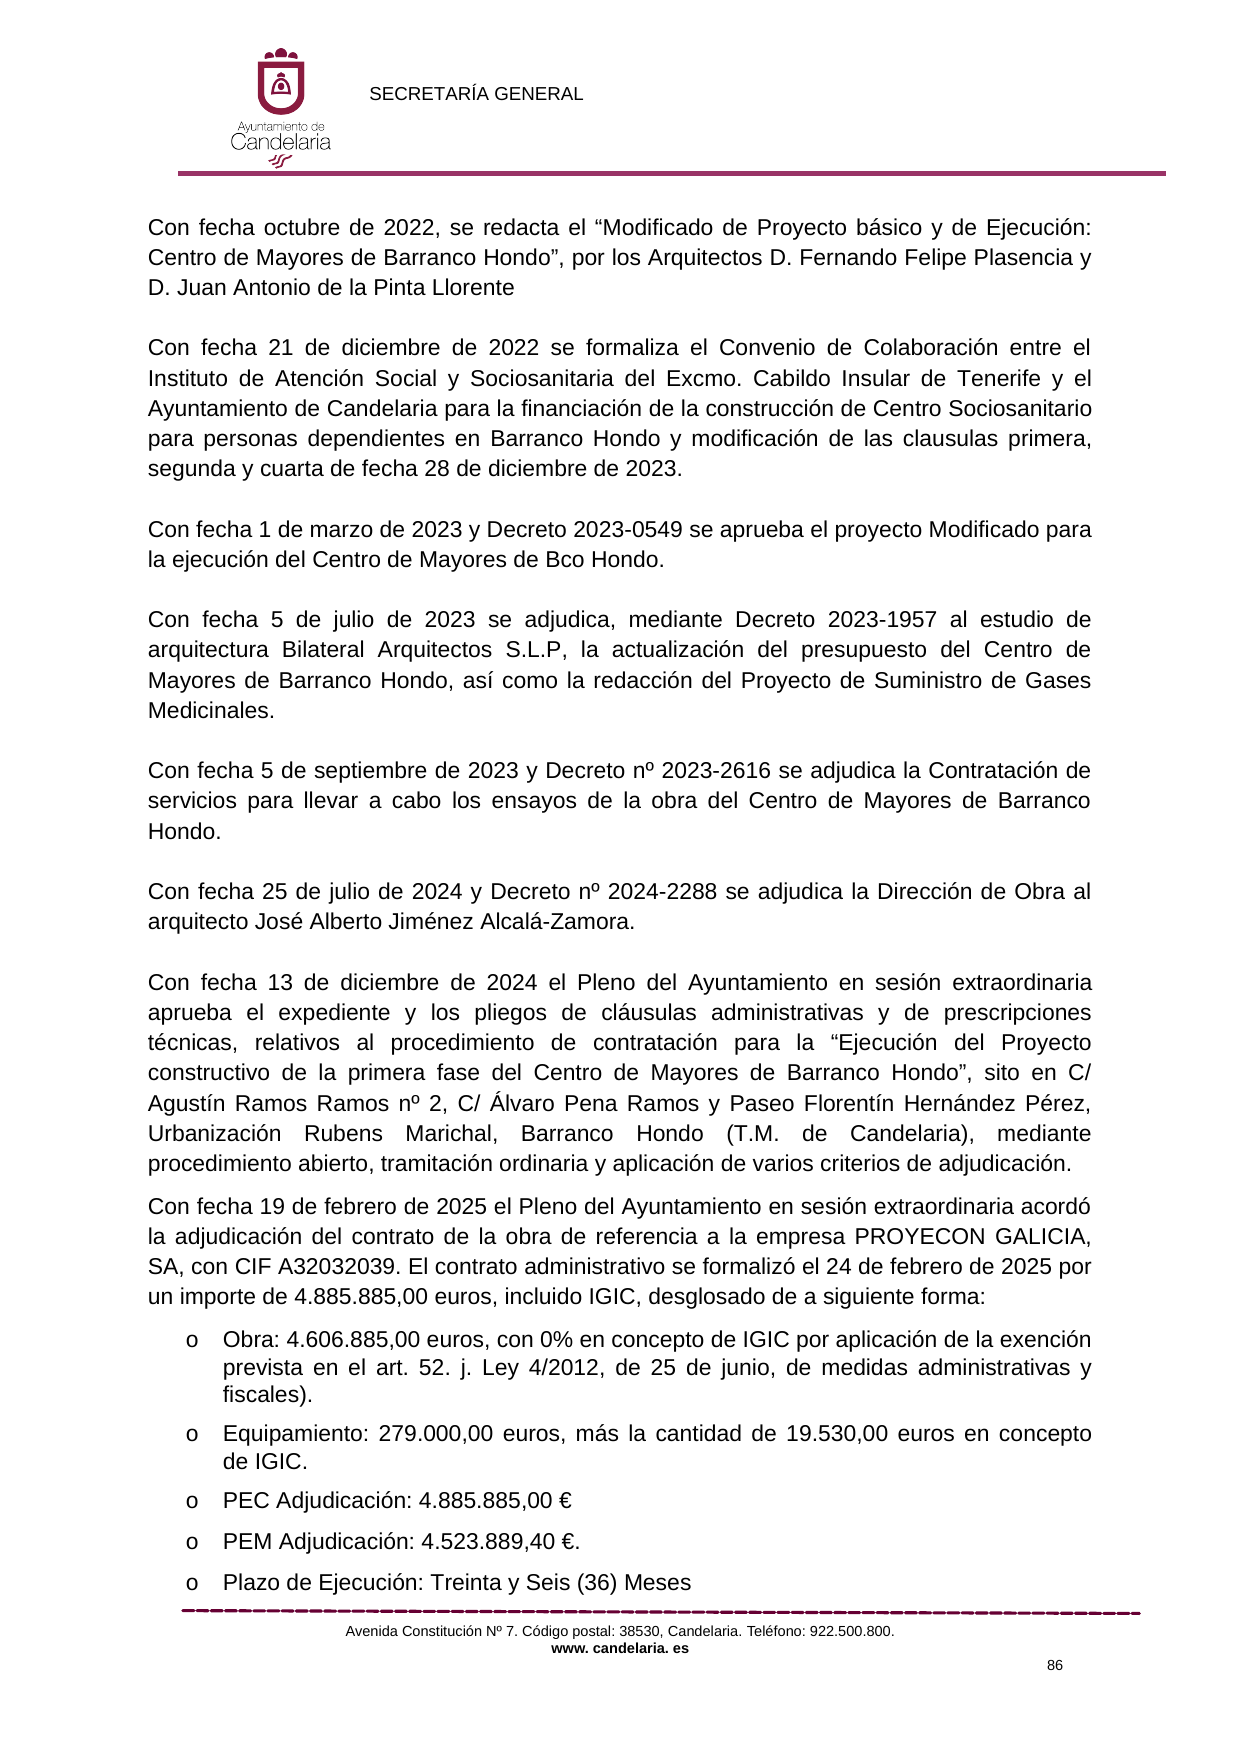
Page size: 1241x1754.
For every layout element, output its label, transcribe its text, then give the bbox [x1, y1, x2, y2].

list Equipamiento: 279.000,00 euros, más la cantidad de 19.530,00 euros en concepto de IGIC. [185, 1419, 1092, 1474]
list PEM Adjudicación: 4.523.889,40 €. [185, 1528, 1092, 1556]
text Con fecha octubre de 2022, se redacta el “Modificado de Proyecto básico y de Ejecución: Centro de Mayores de Barranco Hondo”, por los Arquitectos D. Fernando Felipe Plasencia y D. Juan Antonio de la Pinta Llorente [148, 213, 1092, 300]
text Con fecha 5 de julio de 2023 se adjudica, mediante Decreto 2023-1957 al estudio de arquitectura Bilateral Arquitectos S.L.P, la actualización del presupuesto del Centro de Mayores de Barranco Hondo, así como la redacción del Proyecto de Suministro de Gases Medicinales. [148, 606, 1092, 723]
text Con fecha 19 de febrero de 2025 el Pleno del Ayuntamiento en sesión extraordinaria acordó la adjudicación del contrato de la obra de referencia a la empresa PROYECON GALICIA, SA, con CIF A32032039. El contrato administrativo se formalizó el 24 de febrero de 2025 por un importe de 4.885.885,00 euros, incluido IGIC, desglosado de a siguiente forma: [148, 1193, 1092, 1310]
text Con fecha 5 de septiembre de 2023 y Decreto nº 2023-2616 se adjudica la Contratación de servicios para llevar a cabo los ensayos de la obra del Centro de Mayores de Barranco Hondo. [148, 757, 1092, 844]
text Con fecha 21 de diciembre de 2022 se formaliza el Convenio de Colaboración entre el Instituto de Atención Social y Sociosanitaria del Excmo. Cabildo Insular de Tenerife y el Ayuntamiento de Candelaria para la financiación de la construcción de Centro Sociosanitario para personas dependientes en Barranco Hondo y modificación de las clausulas primera, segunda y cuarta de fecha 28 de diciembre de 2023. [148, 334, 1092, 482]
list Obra: 4.606.885,00 euros, con 0% en concepto de IGIC por aplicación de la exención prevista en el art. 52. j. Ley 4/2012, de 25 de junio, de medidas administrativas y fiscales). [185, 1326, 1092, 1407]
text Con fecha 25 de julio de 2024 y Decreto nº 2024-2288 se adjudica la Dirección de Obra al arquitecto José Alberto Jiménez Alcalá-Zamora. [148, 878, 1092, 935]
list Plazo de Ejecución: Treinta y Seis (36) Meses [185, 1568, 1092, 1597]
text Con fecha 13 de diciembre de 2024 el Pleno del Ayuntamiento en sesión extraordinaria aprueba el expediente y los pliegos de cláusulas administrativas y de prescripciones técnicas, relativos al procedimiento de contratación para la “Ejecución del Proyecto constructivo de la primera fase del Centro de Mayores de Barranco Hondo”, sito en C/ Agustín Ramos Ramos nº 2, C/ Álvaro Pena Ramos y Paseo Florentín Hernández Pérez, Urbanización Rubens Marichal, Barranco Hondo (T.M. de Candelaria), mediante procedimiento abierto, tramitación ordinaria y aplicación de varios criterios de adjudicación. [148, 969, 1092, 1176]
text Con fecha 1 de marzo de 2023 y Decreto 2023-0549 se aprueba el proyecto Modificado para la ejecución del Centro de Mayores de Bco Hondo. [148, 516, 1092, 572]
list PEC Adjudicación: 4.885.885,00 € [185, 1487, 1092, 1515]
